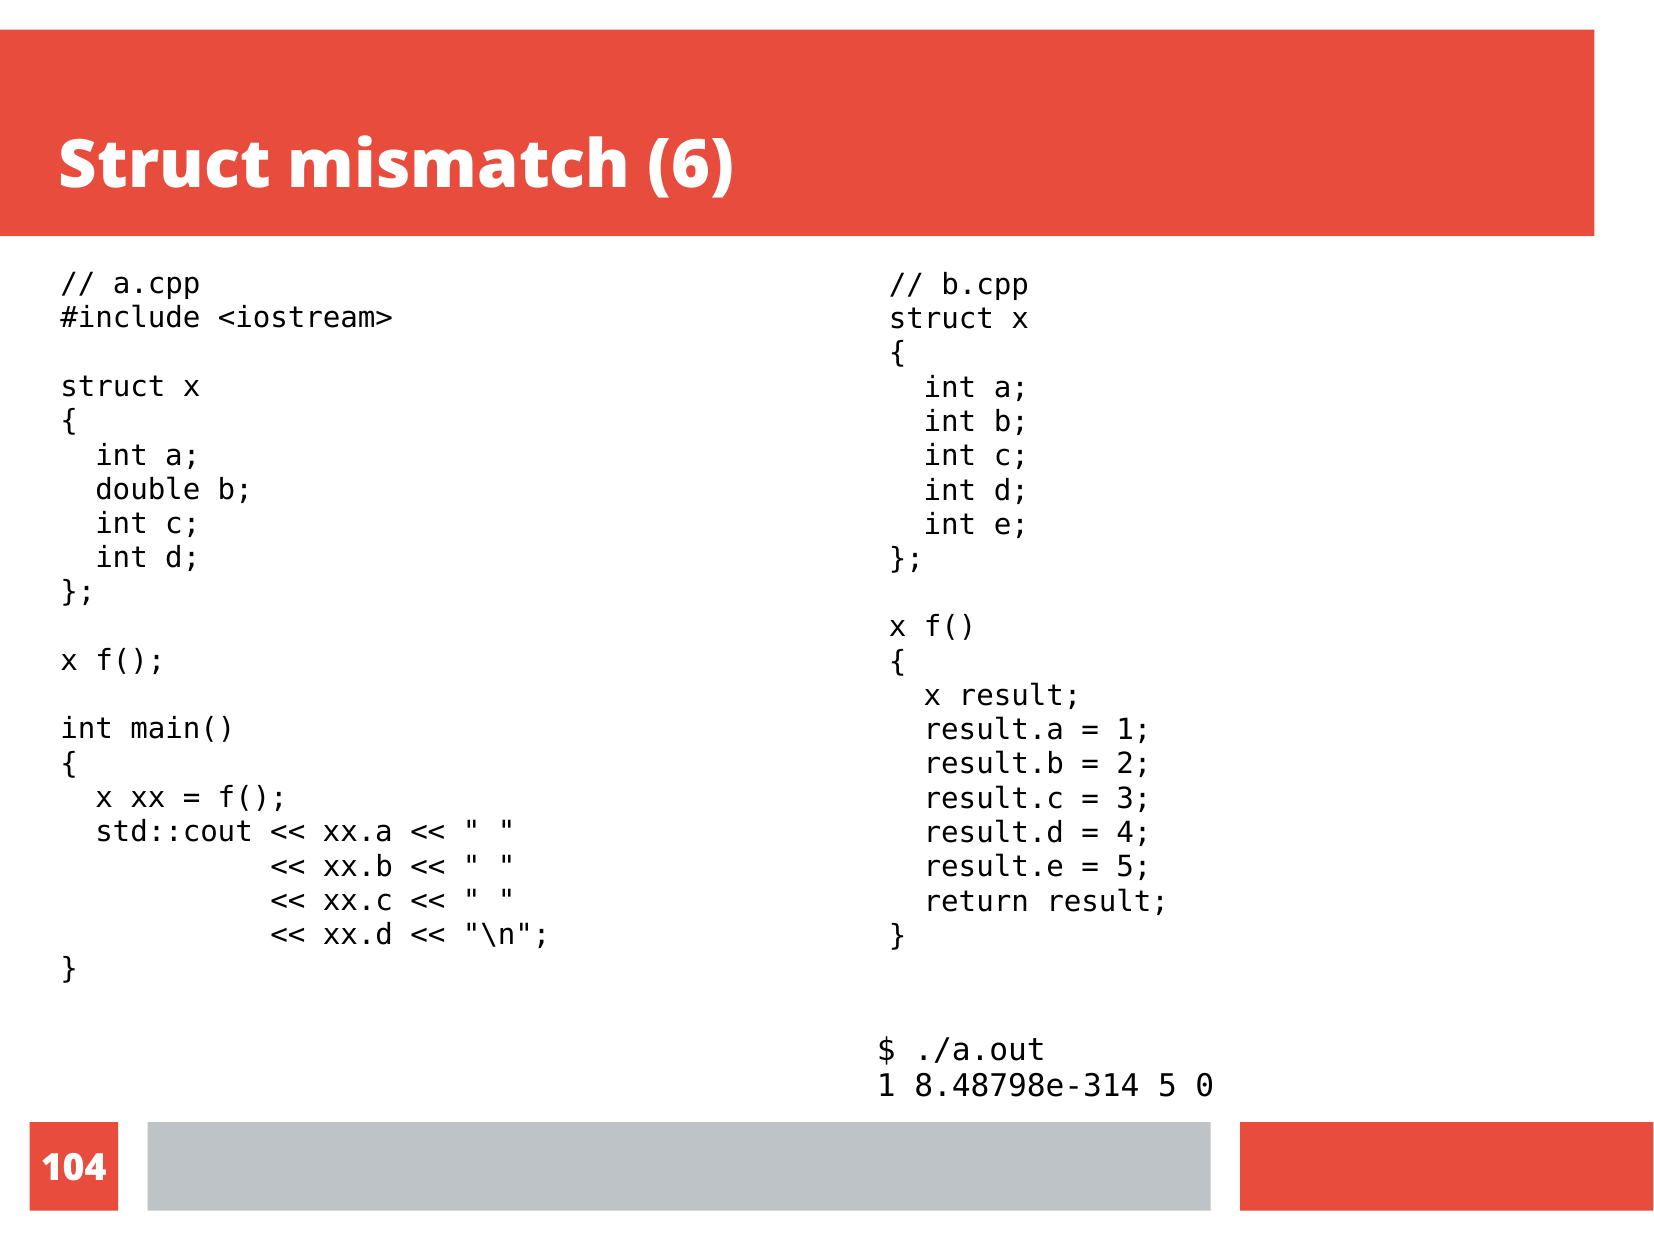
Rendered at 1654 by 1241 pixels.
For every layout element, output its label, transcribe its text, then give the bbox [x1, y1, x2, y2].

title Struct mismatch (6) [59, 59, 1595, 207]
text_box // b.cpp struct x { int a; int b; int c; int d; int e; }; x f() { x result; result.a = 1; result.b = 2; result.c = 3; result.d = 4; result.e = 5; return result; } [874, 259, 1512, 1023]
text_box $ ./a.out 1 8.48798e-314 5 0 [862, 1023, 1605, 1170]
text_box // a.cpp #include <iostream> struct x { int a; double b; int c; int d; }; x f(); int main() { x xx = f(); std::cout << xx.a << " " << xx.b << " " << xx.c << " " << xx.d << "\n"; } [45, 259, 957, 1241]
